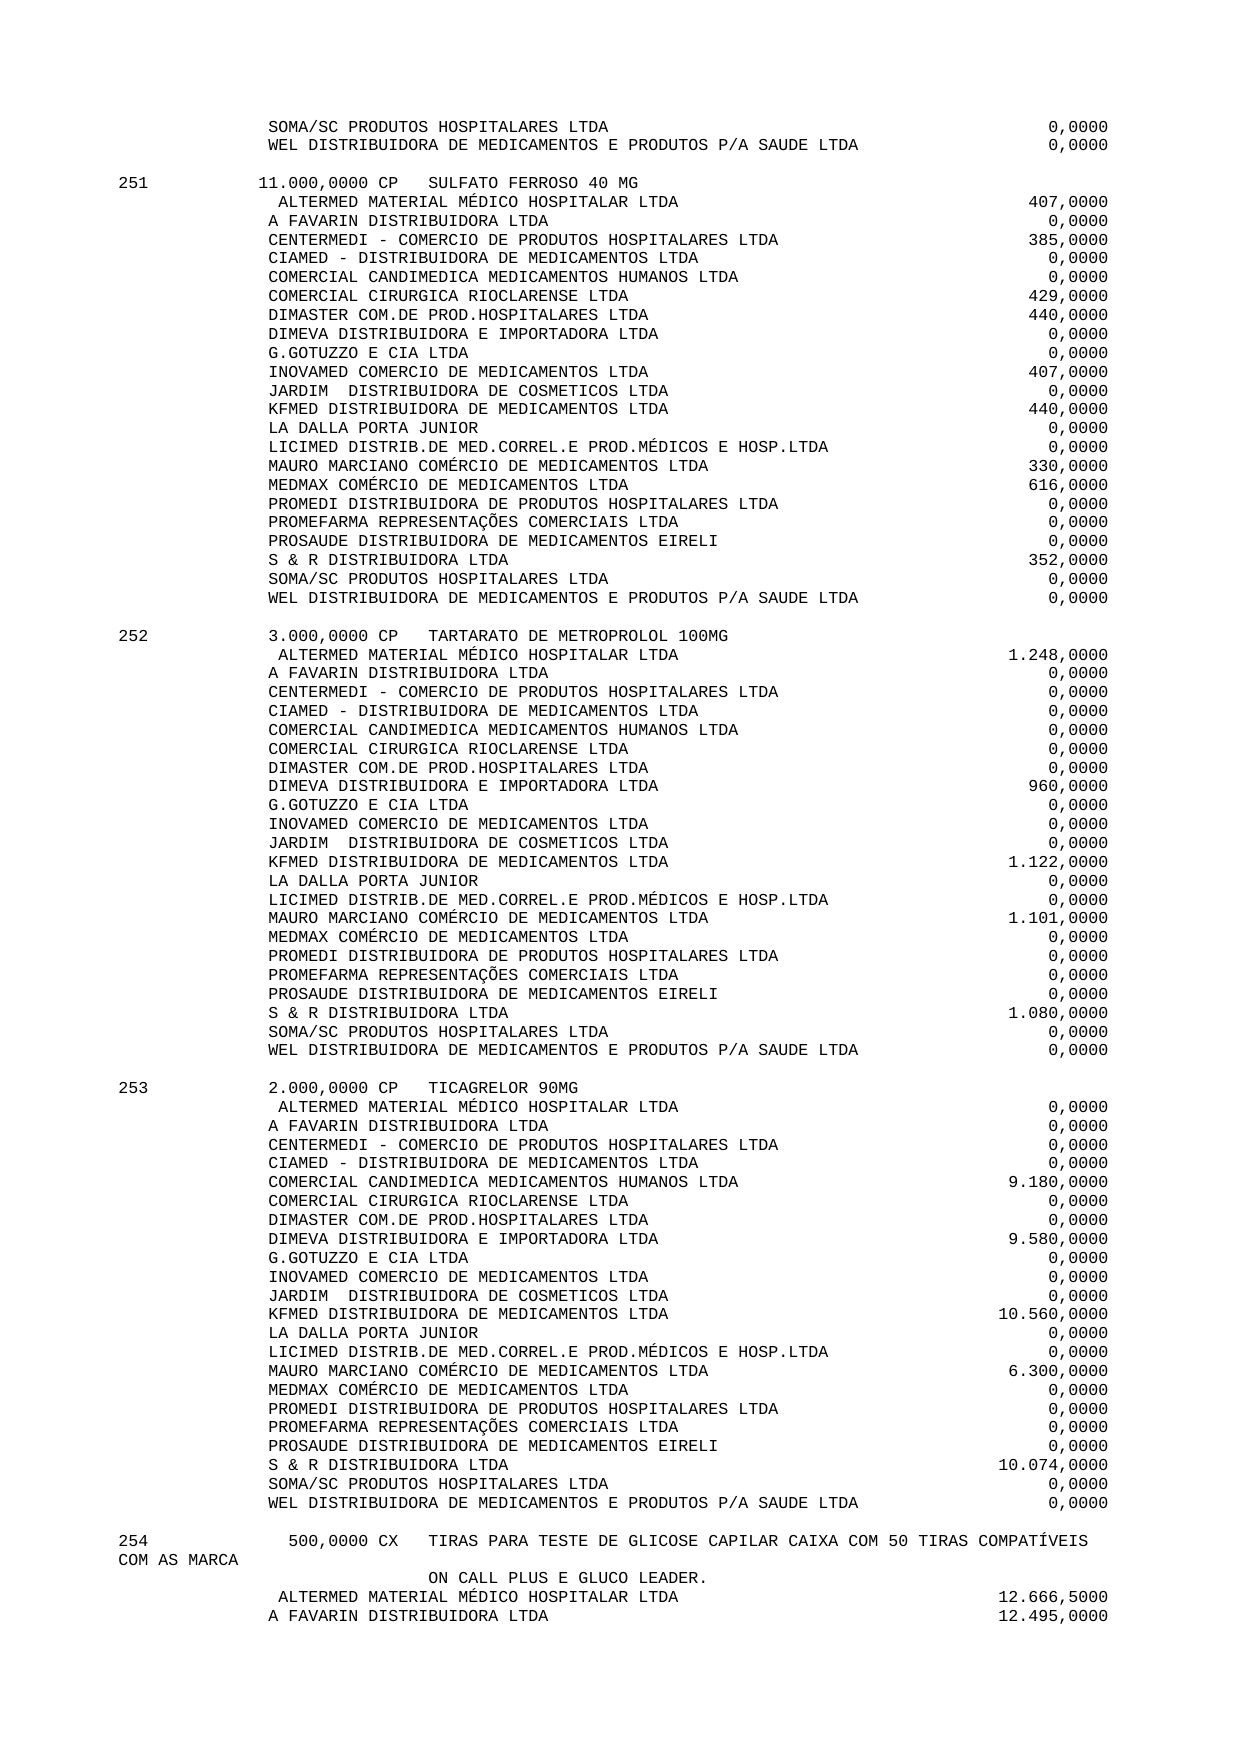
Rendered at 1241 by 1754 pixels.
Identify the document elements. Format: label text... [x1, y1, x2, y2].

text SOMA/SC PRODUTOS HOSPITALARES LTDA 0,0000 WEL DISTRIBUIDORA DE MEDICAMENTOS E PRODUTOS P/A SAUDE LTDA 0,0000 251 11.000,0000 CP SULFATO FERROSO 40 MG ALTERMED MATERIAL MÉDICO HOSPITALAR LTDA 407,0000 A FAVARIN DISTRIBUIDORA LTDA 0,0000 CENTERMEDI - COMERCIO DE PRODUTOS HOSPITALARES LTDA 385,0000 CIAMED - DISTRIBUIDORA DE MEDICAMENTOS LTDA 0,0000 COMERCIAL CANDIMEDICA MEDICAMENTOS HUMANOS LTDA 0,0000 COMERCIAL CIRURGICA RIOCLARENSE LTDA 429,0000 DIMASTER COM.DE PROD.HOSPITALARES LTDA 440,0000 DIMEVA DISTRIBUIDORA E IMPORTADORA LTDA 0,0000 G.GOTUZZO E CIA LTDA 0,0000 INOVAMED COMERCIO DE MEDICAMENTOS LTDA 407,0000 JARDIM DISTRIBUIDORA DE COSMETICOS LTDA 0,0000 KFMED DISTRIBUIDORA DE MEDICAMENTOS LTDA 440,0000 LA DALLA PORTA JUNIOR 0,0000 LICIMED DISTRIB.DE MED.CORREL.E PROD.MÉDICOS E HOSP.LTDA 0,0000 MAURO MARCIANO COMÉRCIO DE MEDICAMENTOS LTDA 330,0000 MEDMAX COMÉRCIO DE MEDICAMENTOS LTDA 616,0000 PROMEDI DISTRIBUIDORA DE PRODUTOS HOSPITALARES LTDA 0,0000 PROMEFARMA REPRESENTAÇÕES COMERCIAIS LTDA 0,0000 PROSAUDE DISTRIBUIDORA DE MEDICAMENTOS EIRELI 0,0000 S & R DISTRIBUIDORA LTDA 352,0000 SOMA/SC PRODUTOS HOSPITALARES LTDA 0,0000 WEL DISTRIBUIDORA DE MEDICAMENTOS E PRODUTOS P/A SAUDE LTDA 0,0000 252 3.000,0000 CP TARTARATO DE METROPROLOL 100MG ALTERMED MATERIAL MÉDICO HOSPITALAR LTDA 1.248,0000 A FAVARIN DISTRIBUIDORA LTDA 0,0000 CENTERMEDI - COMERCIO DE PRODUTOS HOSPITALARES LTDA 0,0000 CIAMED - DISTRIBUIDORA DE MEDICAMENTOS LTDA 0,0000 COMERCIAL CANDIMEDICA MEDICAMENTOS HUMANOS LTDA 0,0000 COMERCIAL CIRURGICA RIOCLARENSE LTDA 0,0000 DIMASTER COM.DE PROD.HOSPITALARES LTDA 0,0000 DIMEVA DISTRIBUIDORA E IMPORTADORA LTDA 960,0000 G.GOTUZZO E CIA LTDA 0,0000 INOVAMED COMERCIO DE MEDICAMENTOS LTDA 0,0000 JARDIM DISTRIBUIDORA DE COSMETICOS LTDA 0,0000 KFMED DISTRIBUIDORA DE MEDICAMENTOS LTDA 1.122,0000 LA DALLA PORTA JUNIOR 0,0000 LICIMED DISTRIB.DE MED.CORREL.E PROD.MÉDICOS E HOSP.LTDA 0,0000 MAURO MARCIANO COMÉRCIO DE MEDICAMENTOS LTDA 1.101,0000 MEDMAX COMÉRCIO DE MEDICAMENTOS LTDA 0,0000 PROMEDI DISTRIBUIDORA DE PRODUTOS HOSPITALARES LTDA 0,0000 PROMEFARMA REPRESENTAÇÕES COMERCIAIS LTDA 0,0000 PROSAUDE DISTRIBUIDORA DE MEDICAMENTOS EIRELI 0,0000 S & R DISTRIBUIDORA LTDA 1.080,0000 SOMA/SC PRODUTOS HOSPITALARES LTDA 0,0000 WEL DISTRIBUIDORA DE MEDICAMENTOS E PRODUTOS P/A SAUDE LTDA 0,0000 253 2.000,0000 CP TICAGRELOR 90MG ALTERMED MATERIAL MÉDICO HOSPITALAR LTDA 0,0000 A FAVARIN DISTRIBUIDORA LTDA 0,0000 CENTERMEDI - COMERCIO DE PRODUTOS HOSPITALARES LTDA 0,0000 CIAMED - DISTRIBUIDORA DE MEDICAMENTOS LTDA 0,0000 COMERCIAL CANDIMEDICA MEDICAMENTOS HUMANOS LTDA 9.180,0000 COMERCIAL CIRURGICA RIOCLARENSE LTDA 0,0000 DIMASTER COM.DE PROD.HOSPITALARES LTDA 0,0000 DIMEVA DISTRIBUIDORA E IMPORTADORA LTDA 9.580,0000 G.GOTUZZO E CIA LTDA 0,0000 INOVAMED COMERCIO DE MEDICAMENTOS LTDA 0,0000 JARDIM DISTRIBUIDORA DE COSMETICOS LTDA 0,0000 KFMED DISTRIBUIDORA DE MEDICAMENTOS LTDA 10.560,0000 LA DALLA PORTA JUNIOR 0,0000 LICIMED DISTRIB.DE MED.CORREL.E PROD.MÉDICOS E HOSP.LTDA 0,0000 MAURO MARCIANO COMÉRCIO DE MEDICAMENTOS LTDA 6.300,0000 MEDMAX COMÉRCIO DE MEDICAMENTOS LTDA 0,0000 PROMEDI DISTRIBUIDORA DE PRODUTOS HOSPITALARES LTDA 0,0000 PROMEFARMA REPRESENTAÇÕES COMERCIAIS LTDA 0,0000 PROSAUDE DISTRIBUIDORA DE MEDICAMENTOS EIRELI 0,0000 S & R DISTRIBUIDORA LTDA 10.074,0000 SOMA/SC PRODUTOS HOSPITALARES LTDA 0,0000 WEL DISTRIBUIDORA DE MEDICAMENTOS E PRODUTOS P/A SAUDE LTDA 0,0000 254 500,0000 CX TIRAS PARA TESTE DE GLICOSE CAPILAR CAIXA COM 50 TIRAS COMPATÍVEIS COM AS MARCA ON CALL PLUS E GLUCO LEADER. ALTERMED MATERIAL MÉDICO HOSPITALAR LTDA 12.666,5000 A FAVARIN DISTRIBUIDORA LTDA 12.495,0000 [118, 118, 1122, 1626]
